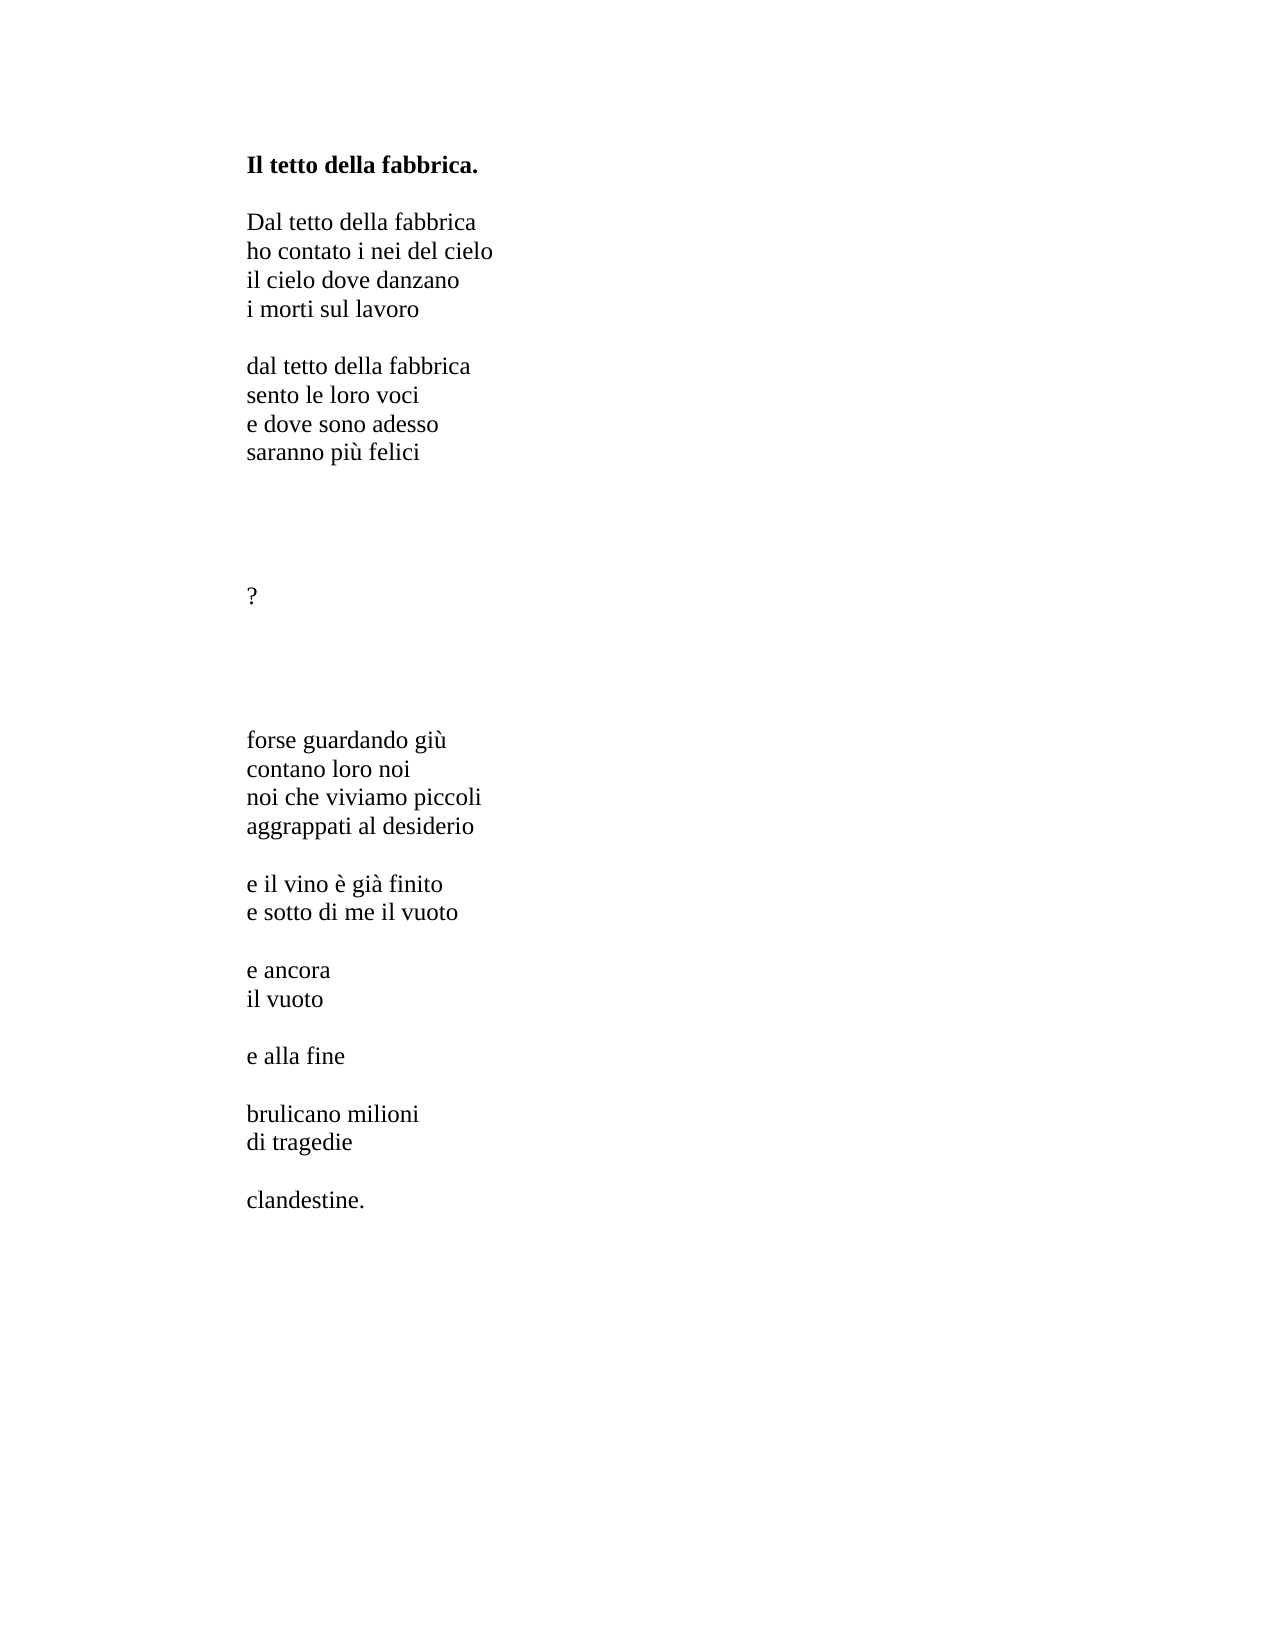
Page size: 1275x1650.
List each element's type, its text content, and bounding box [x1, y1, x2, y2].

text sento le loro voci [187, 380, 1087, 409]
text il cielo dove danzano [187, 265, 1087, 294]
text ? [187, 581, 1087, 610]
text di tragedie [187, 1127, 1087, 1156]
text ho contato i nei del cielo [187, 236, 1087, 265]
text e alla fine [187, 1041, 1087, 1070]
text clandestine. [187, 1185, 1087, 1214]
text e dove sono adesso [187, 409, 1087, 437]
text e ancora [187, 955, 1087, 984]
text Dal tetto della fabbrica [187, 207, 1087, 236]
text Il tetto della fabbrica. [187, 150, 1087, 179]
text forse guardando giù [187, 725, 1087, 754]
text saranno più felici [187, 437, 1087, 466]
text e il vino è già finito [187, 869, 1087, 897]
text aggrappati al desiderio [187, 811, 1087, 840]
text il vuoto [187, 984, 1087, 1012]
text brulicano milioni [187, 1099, 1087, 1127]
text noi che viviamo piccoli [187, 782, 1087, 811]
text contano loro noi [187, 754, 1087, 782]
text i morti sul lavoro [187, 294, 1087, 322]
text dal tetto della fabbrica [187, 351, 1087, 380]
text e sotto di me il vuoto [187, 897, 1087, 926]
